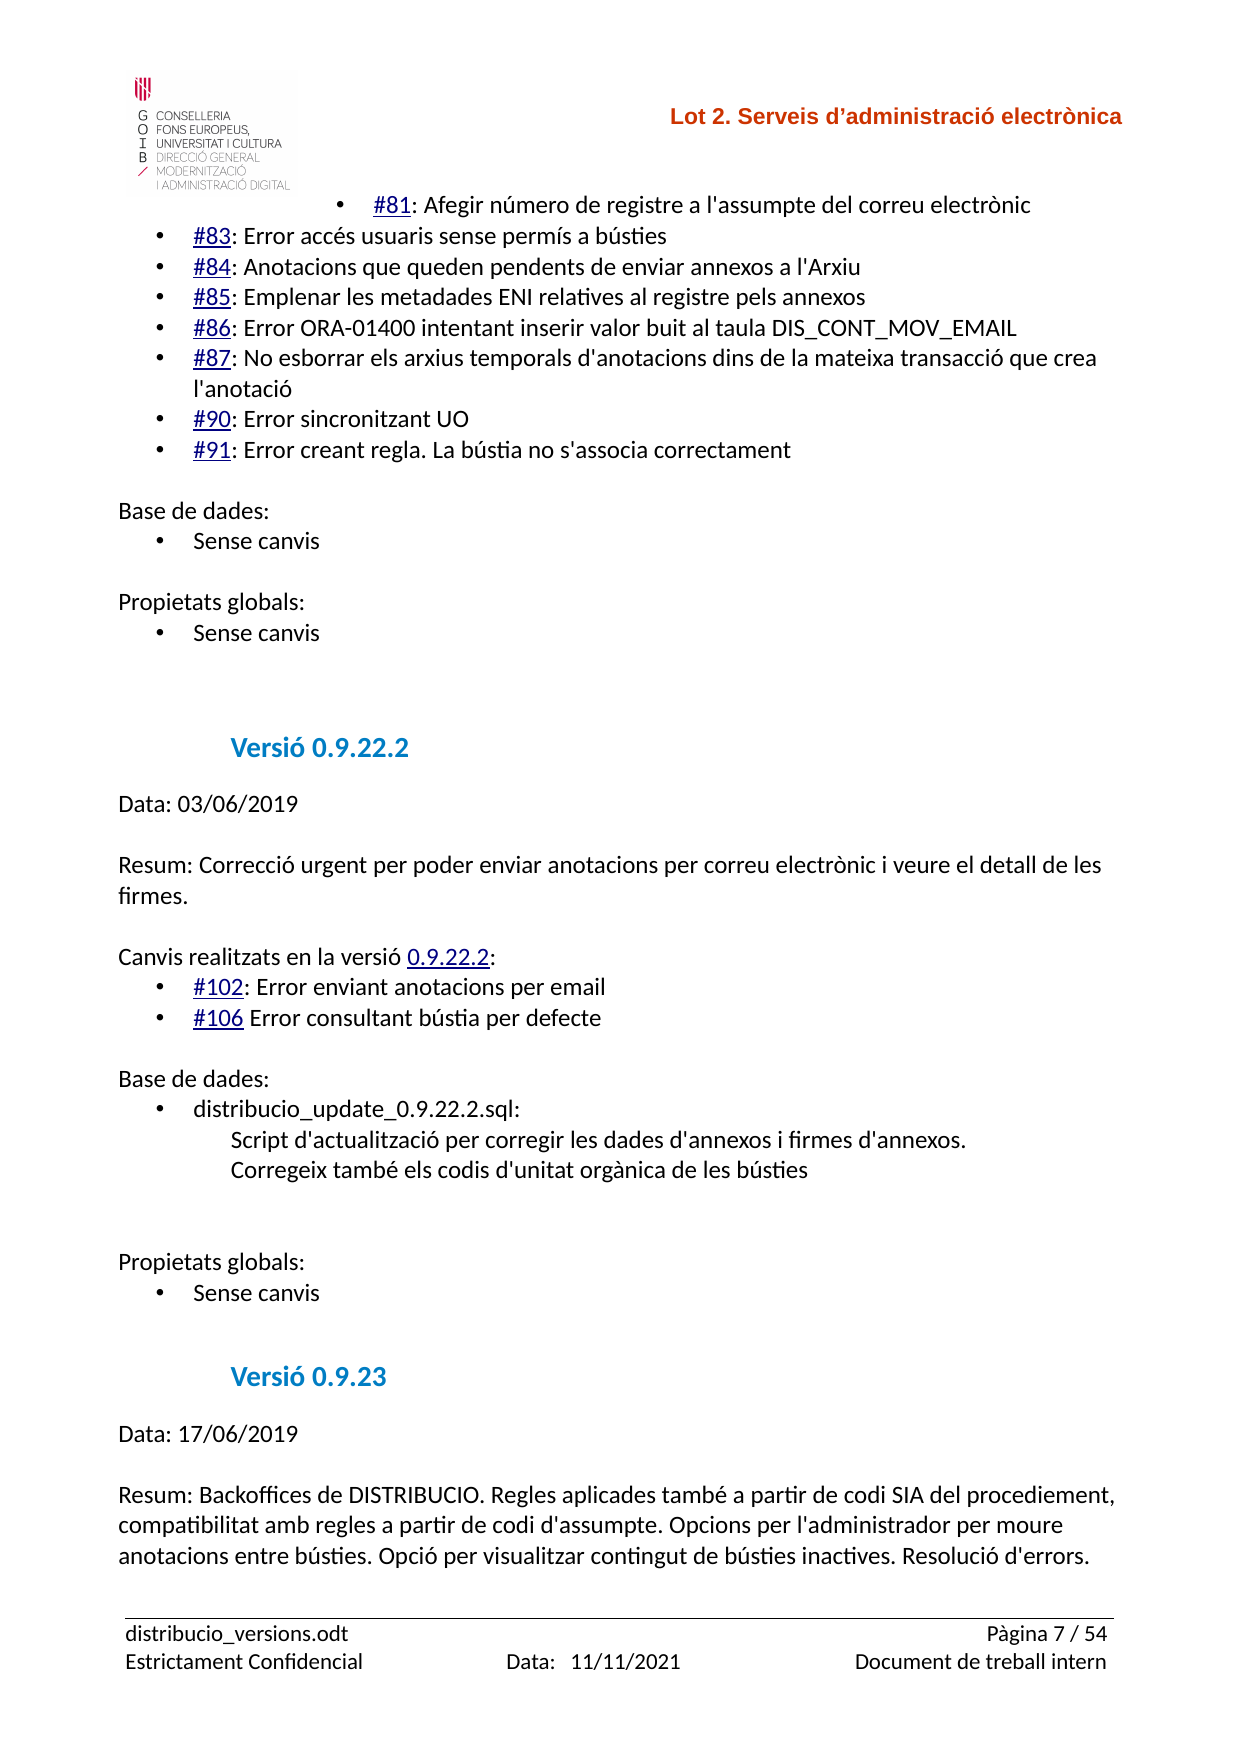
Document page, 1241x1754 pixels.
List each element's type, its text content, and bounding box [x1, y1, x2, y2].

subtitle Versió 0.9.23 [153, 1358, 1122, 1394]
picture [126, 70, 299, 197]
text Resum: Correcció urgent per poder enviar anotacions per correu electrònic i veure el detall de les firmes. [118, 849, 1122, 911]
text Data: 17/06/2019 [118, 1418, 1122, 1448]
list Script d'actualització per corregir les dades d'annexos i firmes d'annexos. [193, 1124, 1122, 1155]
text Propietats globals: [118, 586, 1122, 617]
list #102: Error enviant anotacions per email [156, 972, 1122, 1002]
text Propietats globals: [118, 1246, 1122, 1277]
text Base de dades: [118, 1063, 1122, 1094]
text Canvis realitzats en la versió 0.9.22.2: [118, 941, 1122, 972]
list #81: Afegir número de registre a l'assumpte del correu electrònic [156, 190, 1122, 220]
list #84: Anotacions que queden pendents de enviar annexos a l'Arxiu [156, 251, 1122, 281]
list Sense canvis [156, 617, 1122, 647]
list #85: Emplenar les metadades ENI relatives al registre pels annexos [156, 281, 1122, 312]
text Base de dades: [118, 495, 1122, 525]
list Sense canvis [156, 525, 1122, 556]
subtitle Versió 0.9.22.2 [153, 729, 1122, 765]
list #90: Error sincronitzant UO [156, 403, 1122, 434]
list Sense canvis [156, 1277, 1122, 1307]
list Corregeix també els codis d'unitat orgànica de les bústies [193, 1155, 1122, 1185]
list #91: Error creant regla. La bústia no s'associa correctament [156, 434, 1122, 464]
list #86: Error ORA-01400 intentant inserir valor buit al taula DIS_CONT_MOV_EMAIL [156, 312, 1122, 342]
list #83: Error accés usuaris sense permís a bústies [156, 220, 1122, 251]
text Data: 03/06/2019 [118, 788, 1122, 819]
list #87: No esborrar els arxius temporals d'anotacions dins de la mateixa transacció que crea l'anotació [156, 342, 1122, 403]
list distribucio_update_0.9.22.2.sql: [156, 1094, 1122, 1124]
list #106 Error consultant bústia per defecte [156, 1002, 1122, 1033]
text Resum: Backoffices de DISTRIBUCIO. Regles aplicades també a partir de codi SIA del procediement, compatibilitat amb regles a partir de codi d'assumpte. Opcions per l'administrador per moure anotacions entre bústies. Opció per visualitzar contingut de bústies inactives. Resolució d'errors. [118, 1479, 1122, 1570]
